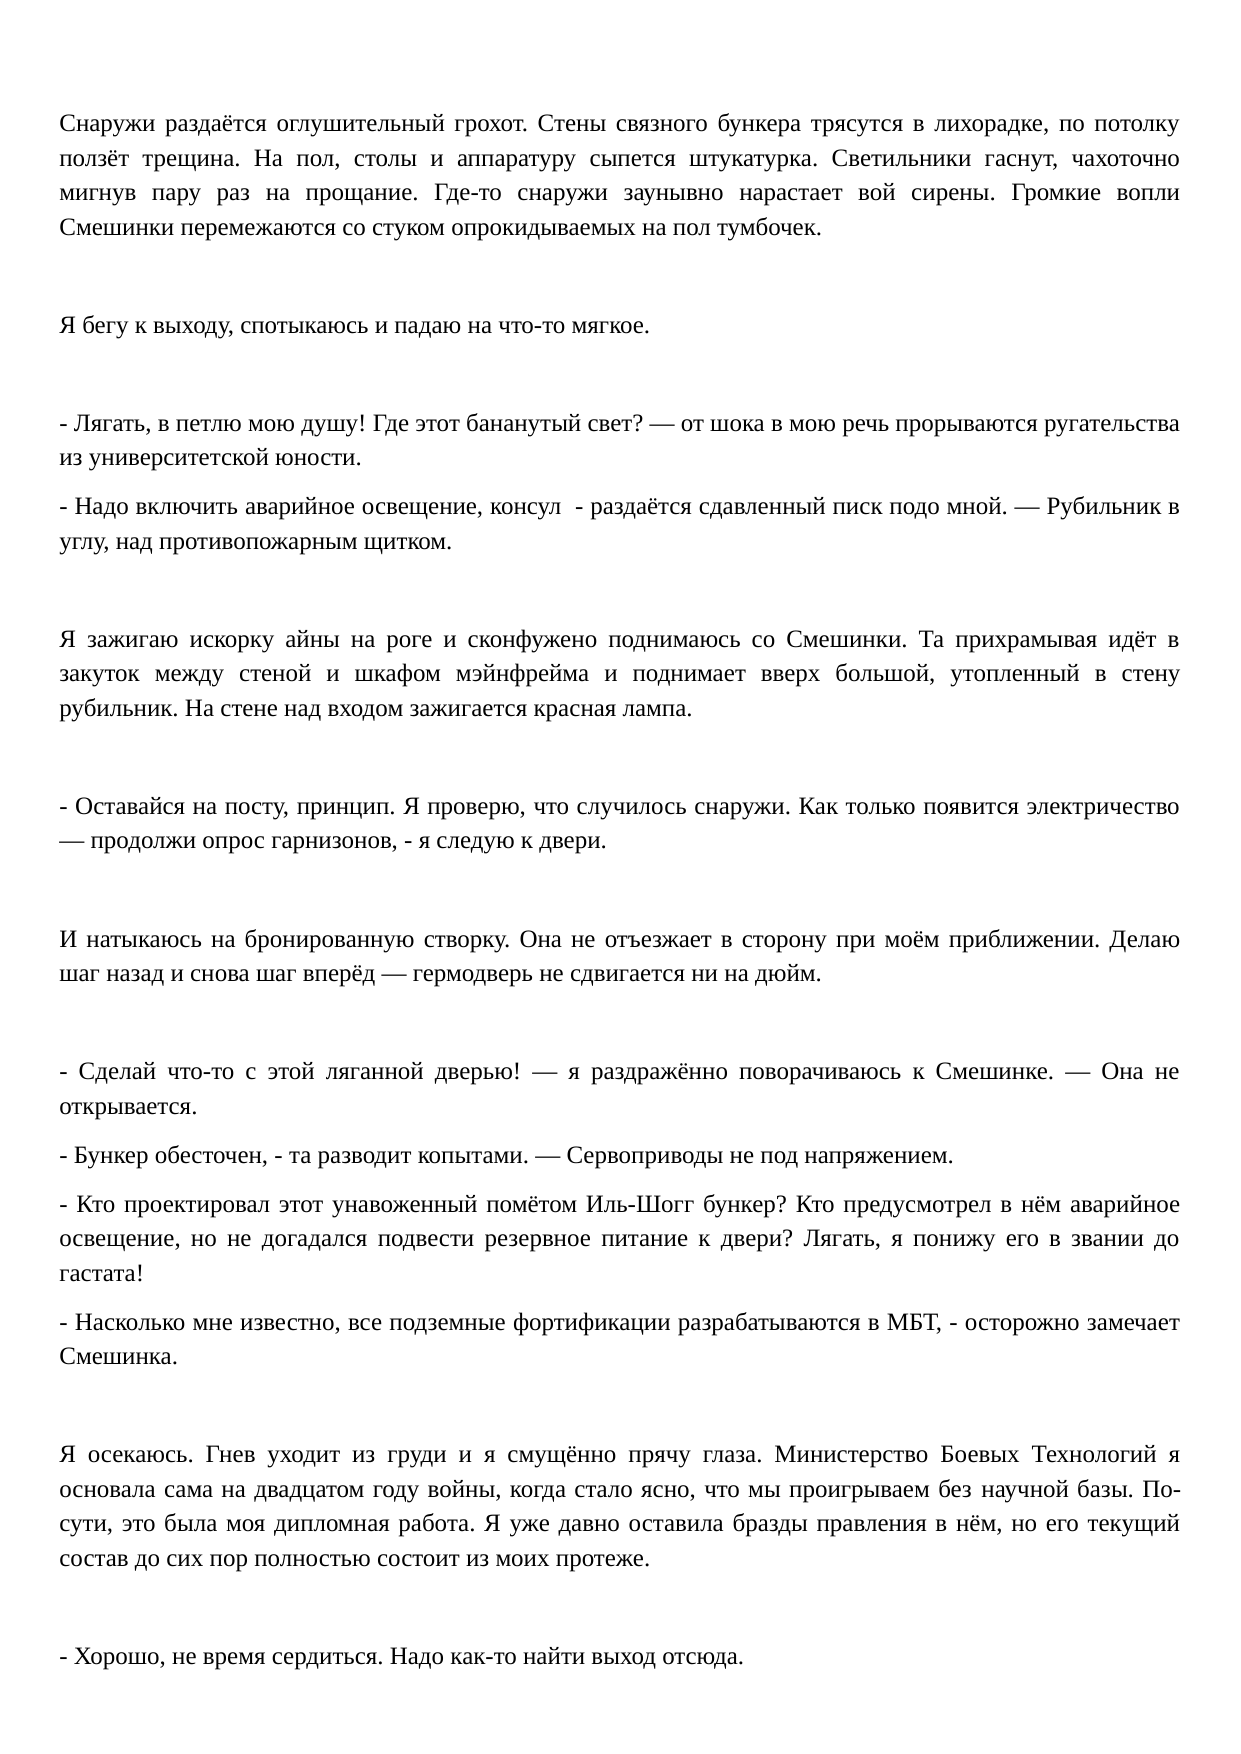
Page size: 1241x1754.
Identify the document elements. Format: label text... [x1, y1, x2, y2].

text - Оставайся на посту, принцип. Я проверю, что случилось снаружи. Как только появится электричество — продолжи опрос гарнизонов, - я следую к двери. [59, 791, 1181, 854]
text Я бегу к выходу, спотыкаюсь и падаю на что-то мягкое. [59, 310, 1181, 338]
text И натыкаюсь на бронированную створку. Она не отъезжает в сторону при моём приближении. Делаю шаг назад и снова шаг вперёд — гермодверь не сдвигается ни на дюйм. [59, 924, 1181, 987]
text - Кто проектировал этот унавоженный помётом Иль-Шогг бункер? Кто предусмотрел в нём аварийное освещение, но не догадался подвести резервное питание к двери? Лягать, я понижу его в звании до гастата! [59, 1189, 1181, 1287]
text - Лягать, в петлю мою душу! Где этот бананутый свет? — от шока в мою речь прорываются ругательства из университетской юности. [59, 408, 1181, 471]
text Снаружи раздаётся оглушительный грохот. Стены связного бункера трясутся в лихорадке, по потолку ползёт трещина. На пол, столы и аппаратуру сыпется штукатурка. Светильники гаснут, чахоточно мигнув пару раз на прощание. Где-то снаружи заунывно нарастает вой сирены. Громкие вопли Смешинки перемежаются со стуком опрокидываемых на пол тумбочек. [59, 108, 1181, 240]
text - Бункер обесточен, - та разводит копытами. — Сервоприводы не под напряжением. [59, 1140, 1181, 1168]
text - Надо включить аварийное освещение, консул - раздаётся сдавленный писк подо мной. — Рубильник в углу, над противопожарным щитком. [59, 491, 1181, 554]
text - Хорошо, не время сердиться. Надо как-то найти выход отсюда. [59, 1641, 1181, 1670]
text Я осекаюсь. Гнев уходит из груди и я смущённо прячу глаза. Министерство Боевых Технологий я основала сама на двадцатом году войны, когда стало ясно, что мы проигрываем без научной базы. По-сути, это была моя дипломная работа. Я уже давно оставила бразды правления в нём, но его текущий состав до сих пор полностью состоит из моих протеже. [59, 1439, 1181, 1572]
text Я зажигаю искорку айны на роге и сконфужено поднимаюсь со Смешинки. Та прихрамывая идёт в закуток между стеной и шкафом мэйнфрейма и поднимает вверх большой, утопленный в стену рубильник. На стене над входом зажигается красная лампа. [59, 624, 1181, 722]
text - Насколько мне известно, все подземные фортификации разрабатываются в МБТ, - осторожно замечает Смешинка. [59, 1307, 1181, 1370]
text - Сделай что-то с этой ляганной дверью! — я раздражённо поворачиваюсь к Смешинке. — Она не открывается. [59, 1056, 1181, 1119]
